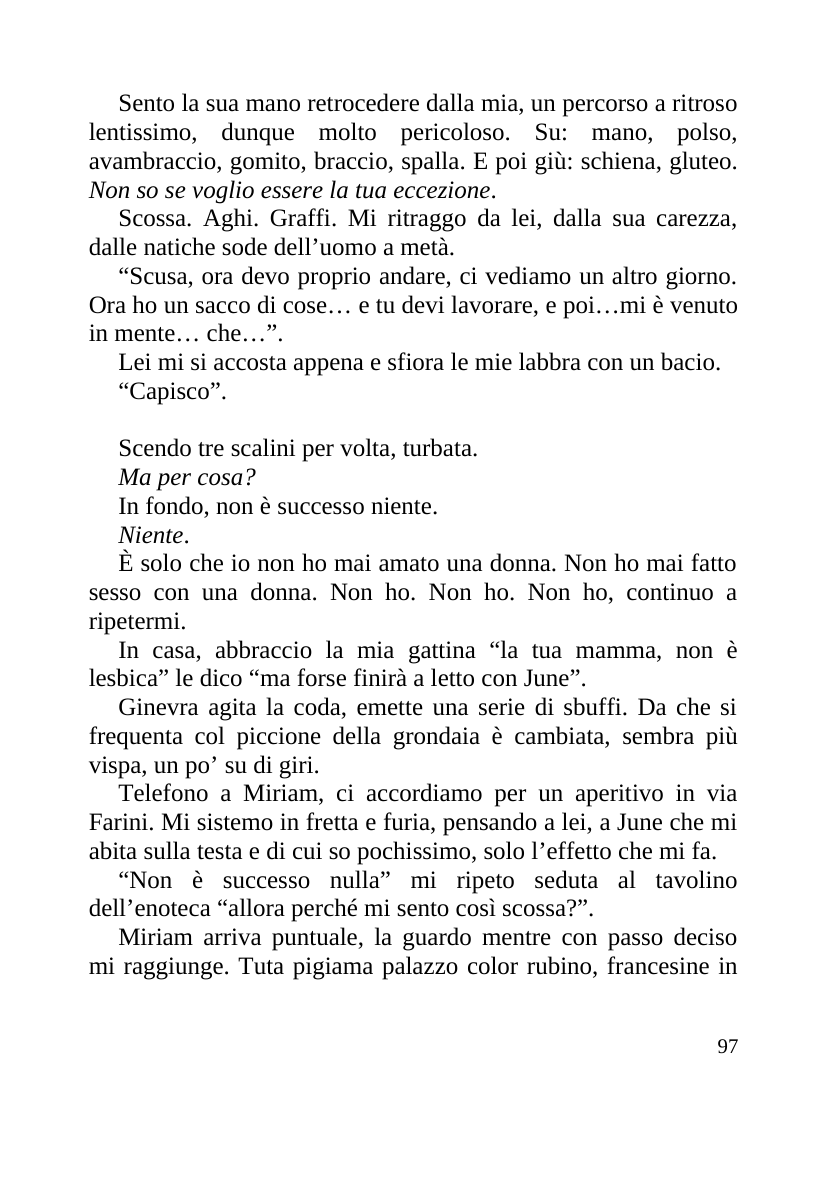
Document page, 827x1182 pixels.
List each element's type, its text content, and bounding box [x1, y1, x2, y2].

text “Non è successo nulla” mi ripeto seduta al tavolino dell’enoteca “allora perché mi sento così scossa?”. [88, 865, 738, 922]
text Ma per cosa? [88, 462, 738, 491]
text Miriam arriva puntuale, la guardo mentre con passo deciso mi raggiunge. Tuta pigiama palazzo color rubino, francesine in [88, 922, 738, 980]
text Scendo tre scalini per volta, turbata. [88, 433, 738, 462]
text è solo che io non ho mai amato una donna. Non ho mai fatto sesso con una donna. Non ho. Non ho. Non ho, continuo a ripetermi. [88, 548, 738, 635]
text Scossa. Aghi. Graffi. Mi ritraggo da lei, dalla sua carezza, dalle natiche sode dell’uomo a metà. [88, 203, 738, 261]
text Niente. [88, 520, 738, 548]
text Ginevra agita la coda, emette una serie di sbuffi. Da che si frequenta col piccione della grondaia è cambiata, sembra più vispa, un po’ su di giri. [88, 692, 738, 778]
text Telefono a Miriam, ci accordiamo per un aperitivo in via Farini. Mi sistemo in fretta e furia, pensando a lei, a June che mi abita sulla testa e di cui so pochissimo, solo l’effetto che mi fa. [88, 778, 738, 865]
text In fondo, non è successo niente. [88, 491, 738, 520]
text Sento la sua mano retrocedere dalla mia, un percorso a ritroso lentissimo, dunque molto pericoloso. Su: mano, polso, avambraccio, gomito, braccio, spalla. E poi giù: schiena, gluteo. Non so se voglio essere la tua eccezione. [88, 88, 738, 203]
text “Capisco”. [88, 376, 738, 405]
text Lei mi si accosta appena e sfiora le mie labbra con un bacio. [88, 347, 738, 376]
text In casa, abbraccio la mia gattina “la tua mamma, non è lesbica” le dico “ma forse finirà a letto con June”. [88, 635, 738, 692]
text “Scusa, ora devo proprio andare, ci vediamo un altro giorno. Ora ho un sacco di cose… e tu devi lavorare, e poi…mi è venuto in mente… che…”. [88, 261, 738, 347]
